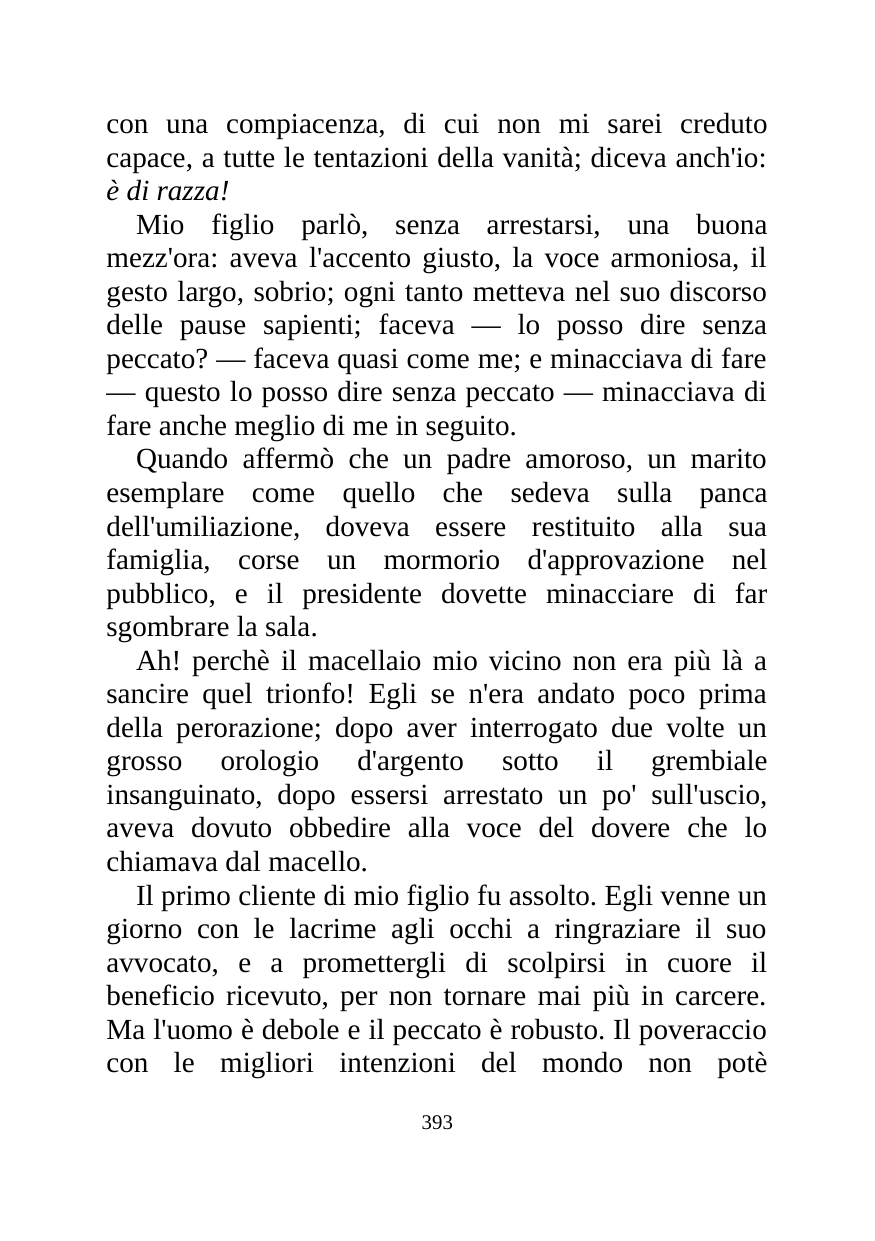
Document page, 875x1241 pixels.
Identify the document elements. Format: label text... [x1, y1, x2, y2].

text Il primo cliente di mio figlio fu assolto. Egli venne un giorno con le lacrime agli occhi a ringraziare il suo avvocato, e a promettergli di scolpirsi in cuore il beneficio ricevuto, per non tornare mai più in carcere. Ma l'uomo è debole e il peccato è robusto. Il poveraccio con le migliori intenzioni del mondo non potè [106, 878, 768, 1079]
text Quando affermò che un padre amoroso, un marito esemplare come quello che sedeva sulla panca dell'umiliazione, doveva essere restituito alla sua famiglia, corse un mormorio d'approvazione nel pubblico, e il presidente dovette minacciare di far sgombrare la sala. [106, 442, 768, 643]
text Ah! perchè il macellaio mio vicino non era più là a sancire quel trionfo! Egli se n'era andato poco prima della perorazione; dopo aver interrogato due volte un grosso orologio d'argento sotto il grembiale insanguinato, dopo essersi arrestato un po' sull'uscio, aveva dovuto obbedire alla voce del dovere che lo chiamava dal macello. [106, 643, 768, 878]
text Mio figlio parlò, senza arrestarsi, una buona mezz'ora: aveva l'accento giusto, la voce armoniosa, il gesto largo, sobrio; ogni tanto metteva nel suo discorso delle pause sapienti; faceva — lo posso dire senza peccato? — faceva quasi come me; e minacciava di fare — questo lo posso dire senza peccato — minacciava di fare anche meglio di me in seguito. [106, 207, 768, 442]
text con una compiacenza, di cui non mi sarei creduto capace, a tutte le tentazioni della vanità; diceva anch'io: è di razza! [106, 106, 768, 207]
